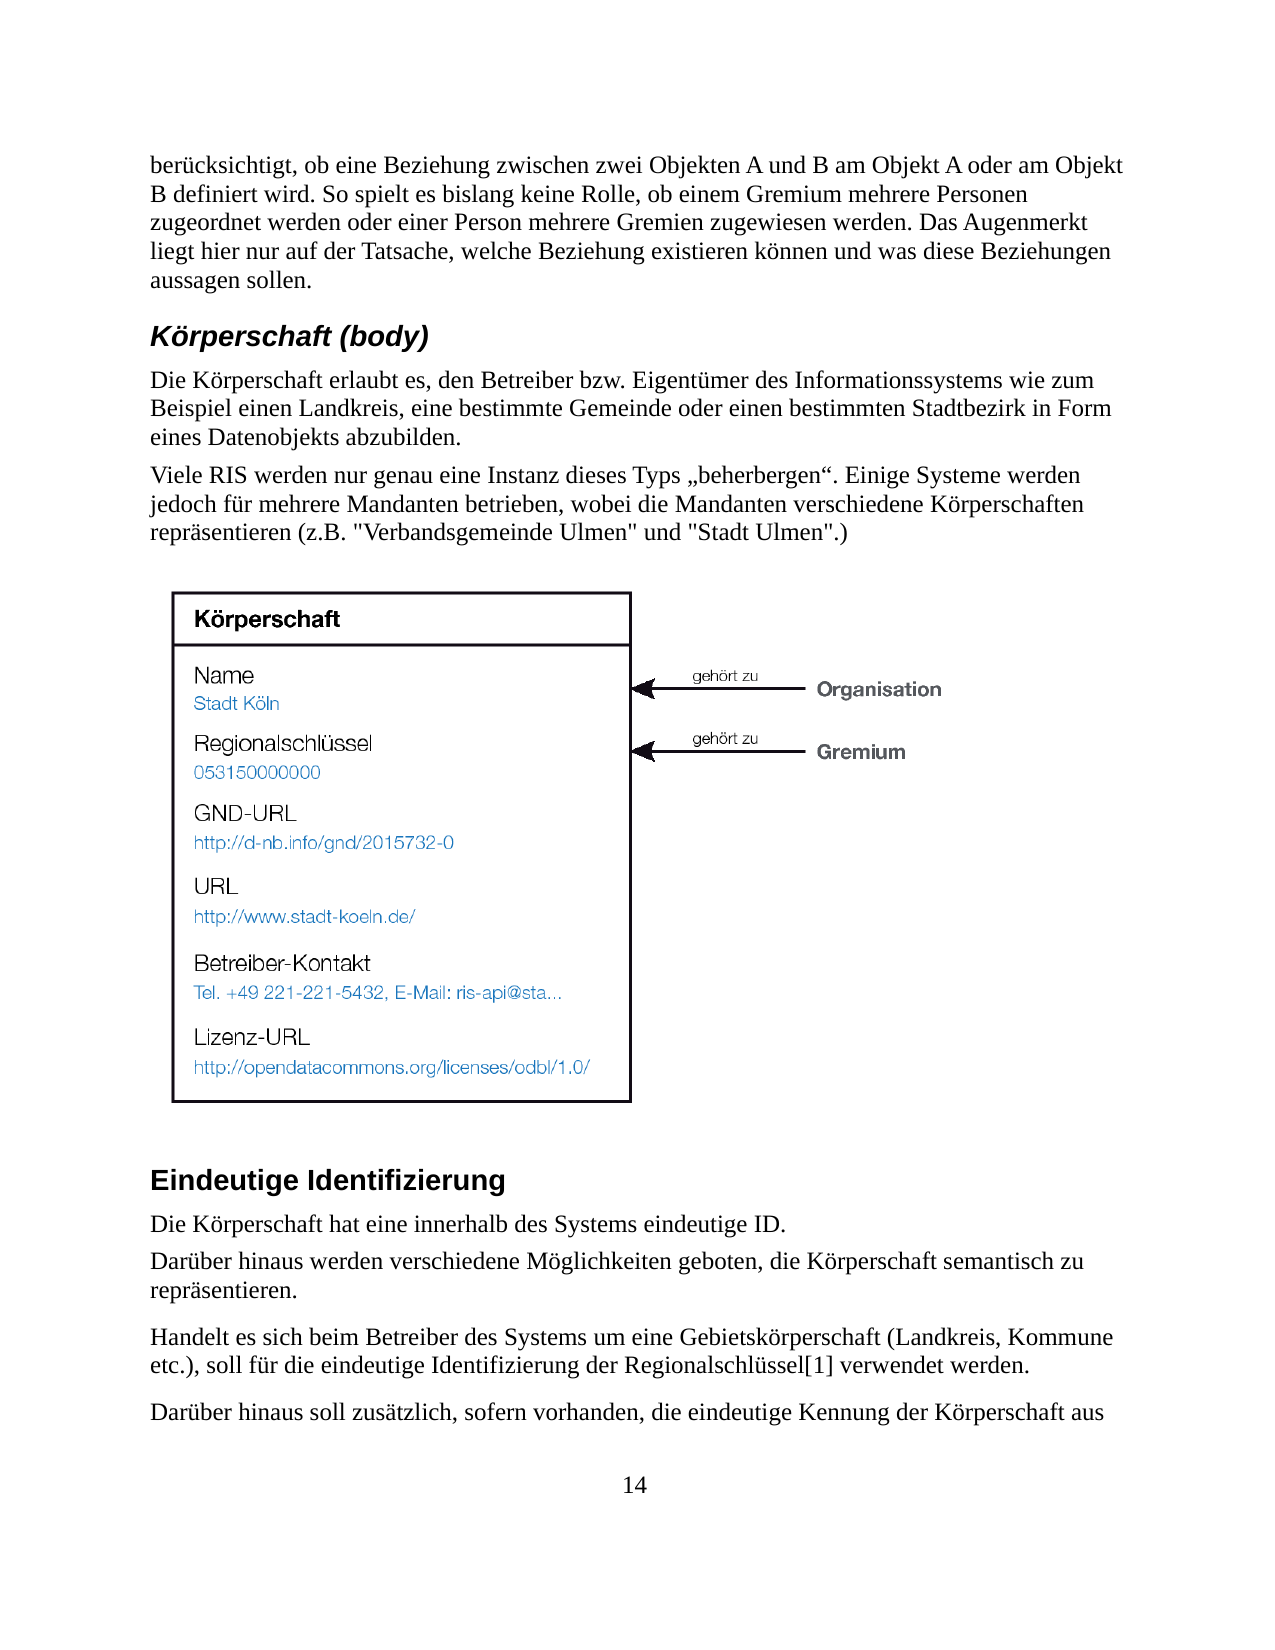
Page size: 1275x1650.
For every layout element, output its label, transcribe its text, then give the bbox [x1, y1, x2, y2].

subtitle Körperschaft (body) [150, 319, 1125, 352]
text Darüber hinaus werden verschiedene Möglichkeiten geboten, die Körperschaft semantisch zu repräsentieren. [150, 1246, 1125, 1304]
text Die Körperschaft erlaubt es, den Betreiber bzw. Eigentümer des Informationssystems wie zum Beispiel einen Landkreis, eine bestimmte Gemeinde oder einen bestimmten Stadtbezirk in Form eines Datenobjekts abzubilden. [150, 365, 1125, 451]
picture [150, 564, 1044, 1129]
text Darüber hinaus soll zusätzlich, sofern vorhanden, die eindeutige Kennung der Körperschaft aus [150, 1397, 1125, 1426]
text Die Körperschaft hat eine innerhalb des Systems eindeutige ID. [150, 1209, 1125, 1237]
text Viele RIS werden nur genau eine Instanz dieses Typs „beherbergen“. Einige Systeme werden jedoch für mehrere Mandanten betrieben, wobei die Mandanten verschiedene Körperschaften repräsentieren (z.B. "Verbandsgemeinde Ulmen" und "Stadt Ulmen".) [150, 460, 1125, 546]
subtitle Eindeutige Identifizierung [150, 1163, 1125, 1196]
text Handelt es sich beim Betreiber des Systems um eine Gebietskörperschaft (Landkreis, Kommune etc.), soll für die eindeutige Identifizierung der Regionalschlüssel[1] verwendet werden. [150, 1322, 1125, 1379]
text berücksichtigt, ob eine Beziehung zwischen zwei Objekten A und B am Objekt A oder am Objekt B definiert wird. So spielt es bislang keine Rolle, ob einem Gremium mehrere Personen zugeordnet werden oder einer Person mehrere Gremien zugewiesen werden. Das Augenmerkt liegt hier nur auf der Tatsache, welche Beziehung existieren können und was diese Beziehungen aussagen sollen. [150, 150, 1125, 294]
